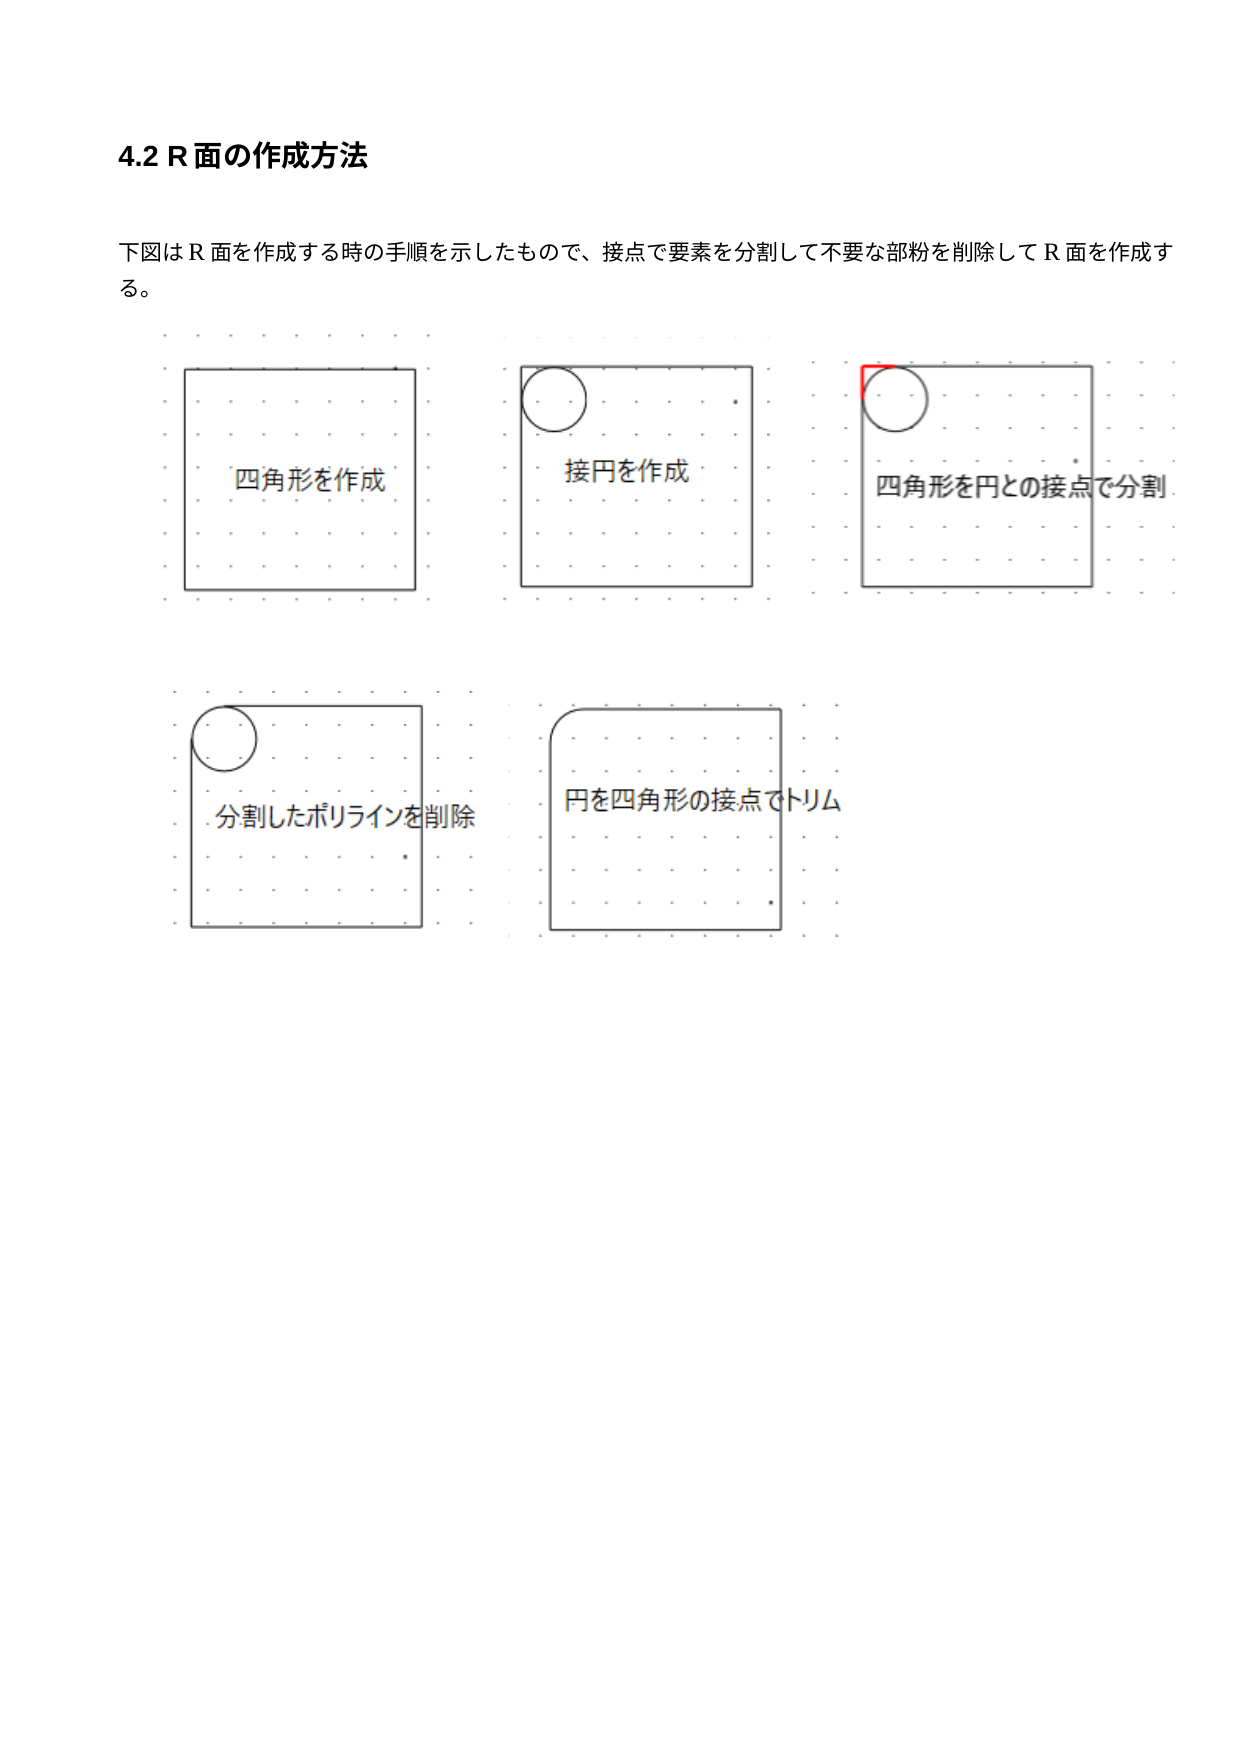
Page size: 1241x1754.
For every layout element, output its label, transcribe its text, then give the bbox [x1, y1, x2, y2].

subtitle 4.2 R面の作成方法 [118, 133, 1187, 175]
picture [508, 676, 858, 967]
picture [155, 683, 489, 951]
text 下図はR面を作成する時の手順を示したもので、接点で要素を分割して不要な部粉を削除してR面を作成する。 [118, 235, 1187, 303]
picture [812, 335, 1175, 608]
picture [142, 319, 451, 622]
picture [491, 337, 777, 614]
